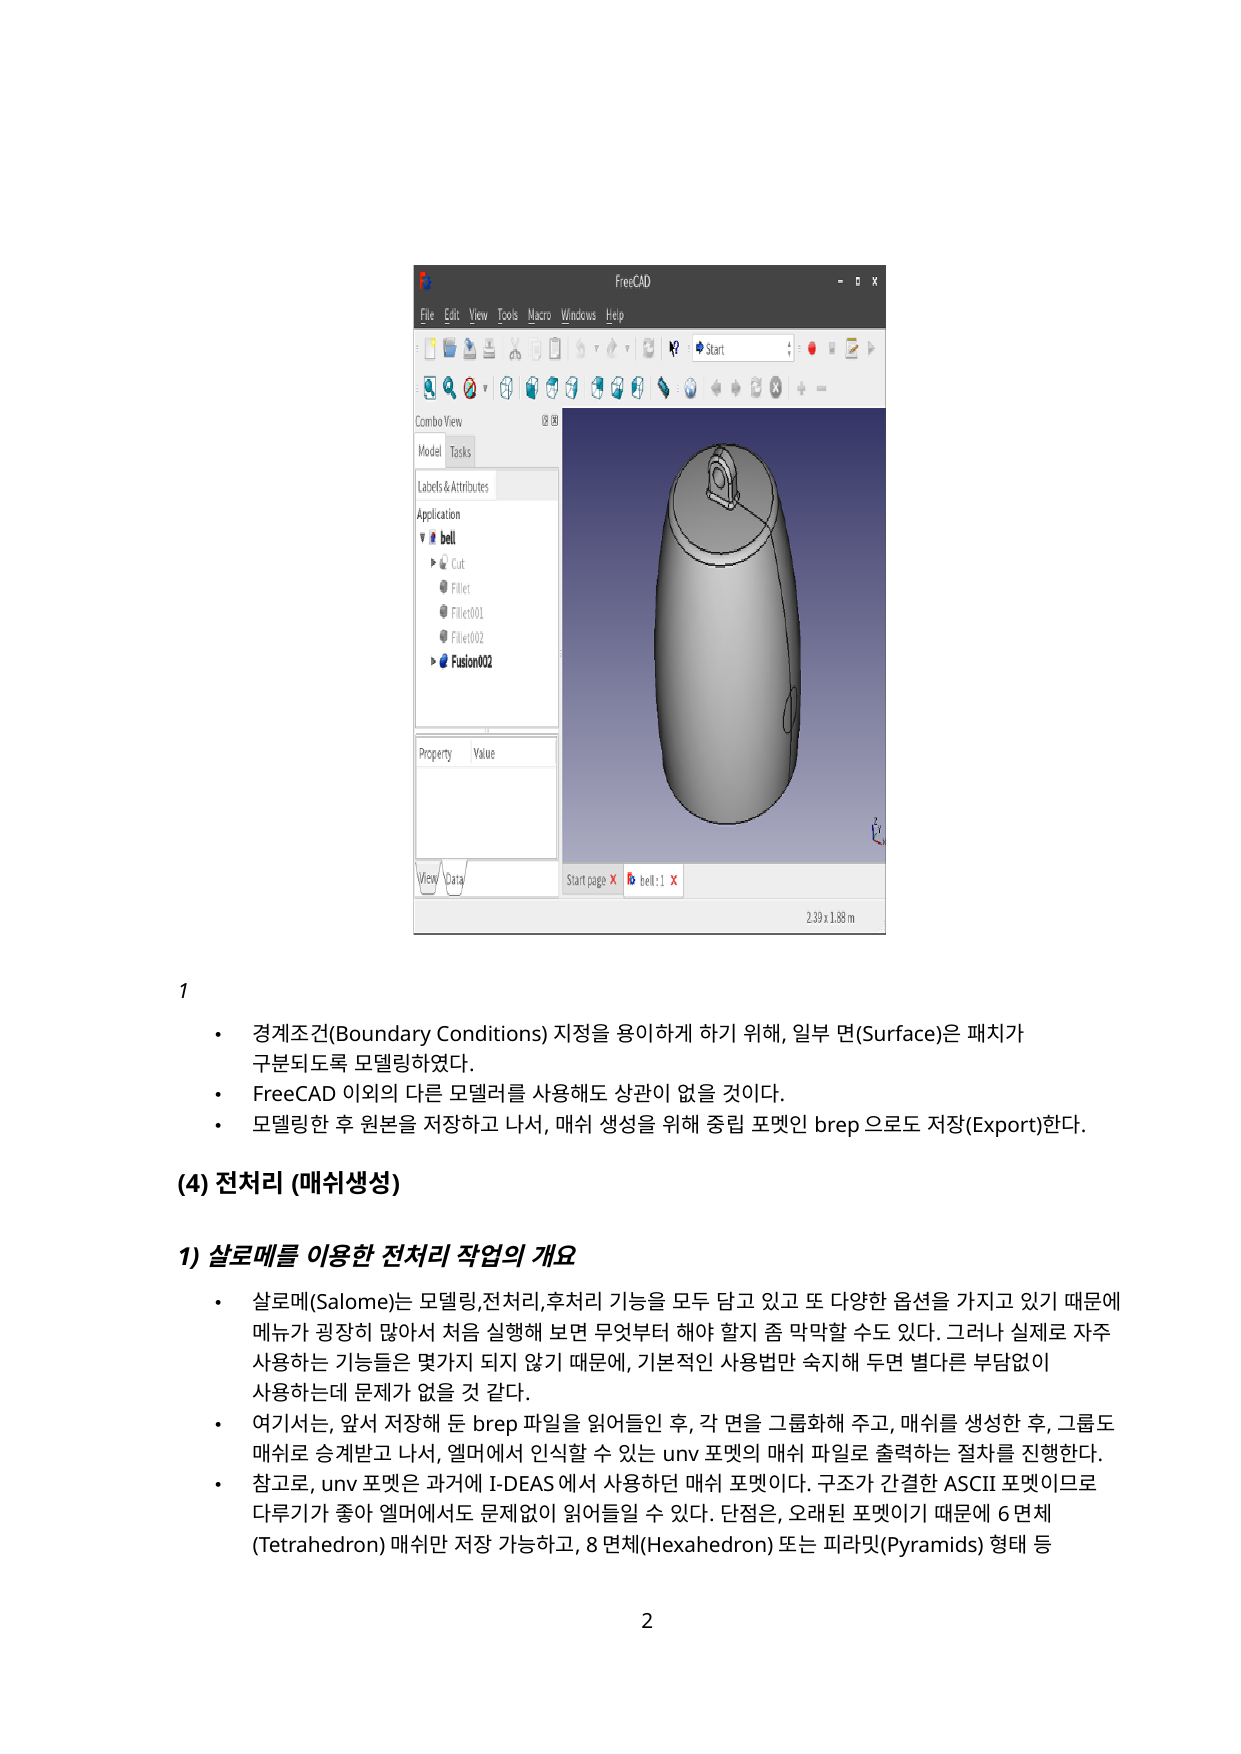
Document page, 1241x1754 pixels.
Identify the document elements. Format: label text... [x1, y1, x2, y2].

list 여기서는, 앞서 저장해 둔 brep 파일을 읽어들인 후, 각 면을 그룹화해 주고, 매쉬를 생성한 후, 그룹도 매쉬로 승계받고 나서, 엘머에서 인식할 수 있는 unv 포멧의 매쉬 파일로 출력하는 절차를 진행한다. [215, 1407, 1122, 1467]
picture [413, 265, 886, 935]
subtitle 1) 살로메를 이용한 전처리 작업의 개요 [177, 1237, 1122, 1273]
list 경계조건(Boundary Conditions) 지정을 용이하게 하기 위해, 일부 면(Surface)은 패치가 구분되도록 모델링하였다. [215, 1017, 1122, 1078]
list 모델링한 후 원본을 저장하고 나서, 매쉬 생성을 위해 중립 포멧인 brep으로도 저장(Export)한다. [215, 1108, 1122, 1138]
list FreeCAD 이외의 다른 모델러를 사용해도 상관이 없을 것이다. [215, 1078, 1122, 1108]
text 1 [177, 976, 1122, 1004]
list 살로메(Salome)는 모델링,전처리,후처리 기능을 모두 담고 있고 또 다양한 옵션을 가지고 있기 때문에 메뉴가 굉장히 많아서 처음 실행해 보면 무엇부터 해야 할지 좀 막막할 수도 있다. 그러나 실제로 자주 사용하는 기능들은 몇가지 되지 않기 때문에, 기본적인 사용법만 숙지해 두면 별다른 부담없이 사용하는데 문제가 없을 것 같다. [215, 1286, 1122, 1407]
subtitle (4) 전처리 (매쉬생성) [177, 1163, 1122, 1199]
list 참고로, unv 포멧은 과거에 I-DEAS에서 사용하던 매쉬 포멧이다. 구조가 간결한 ASCII 포멧이므로 다루기가 좋아 엘머에서도 문제없이 읽어들일 수 있다. 단점은, 오래된 포멧이기 때문에 6면체(Tetrahedron) 매쉬만 저장 가능하고, 8면체(Hexahedron) 또는 피라밋(Pyramids) 형태 등 [215, 1467, 1122, 1558]
